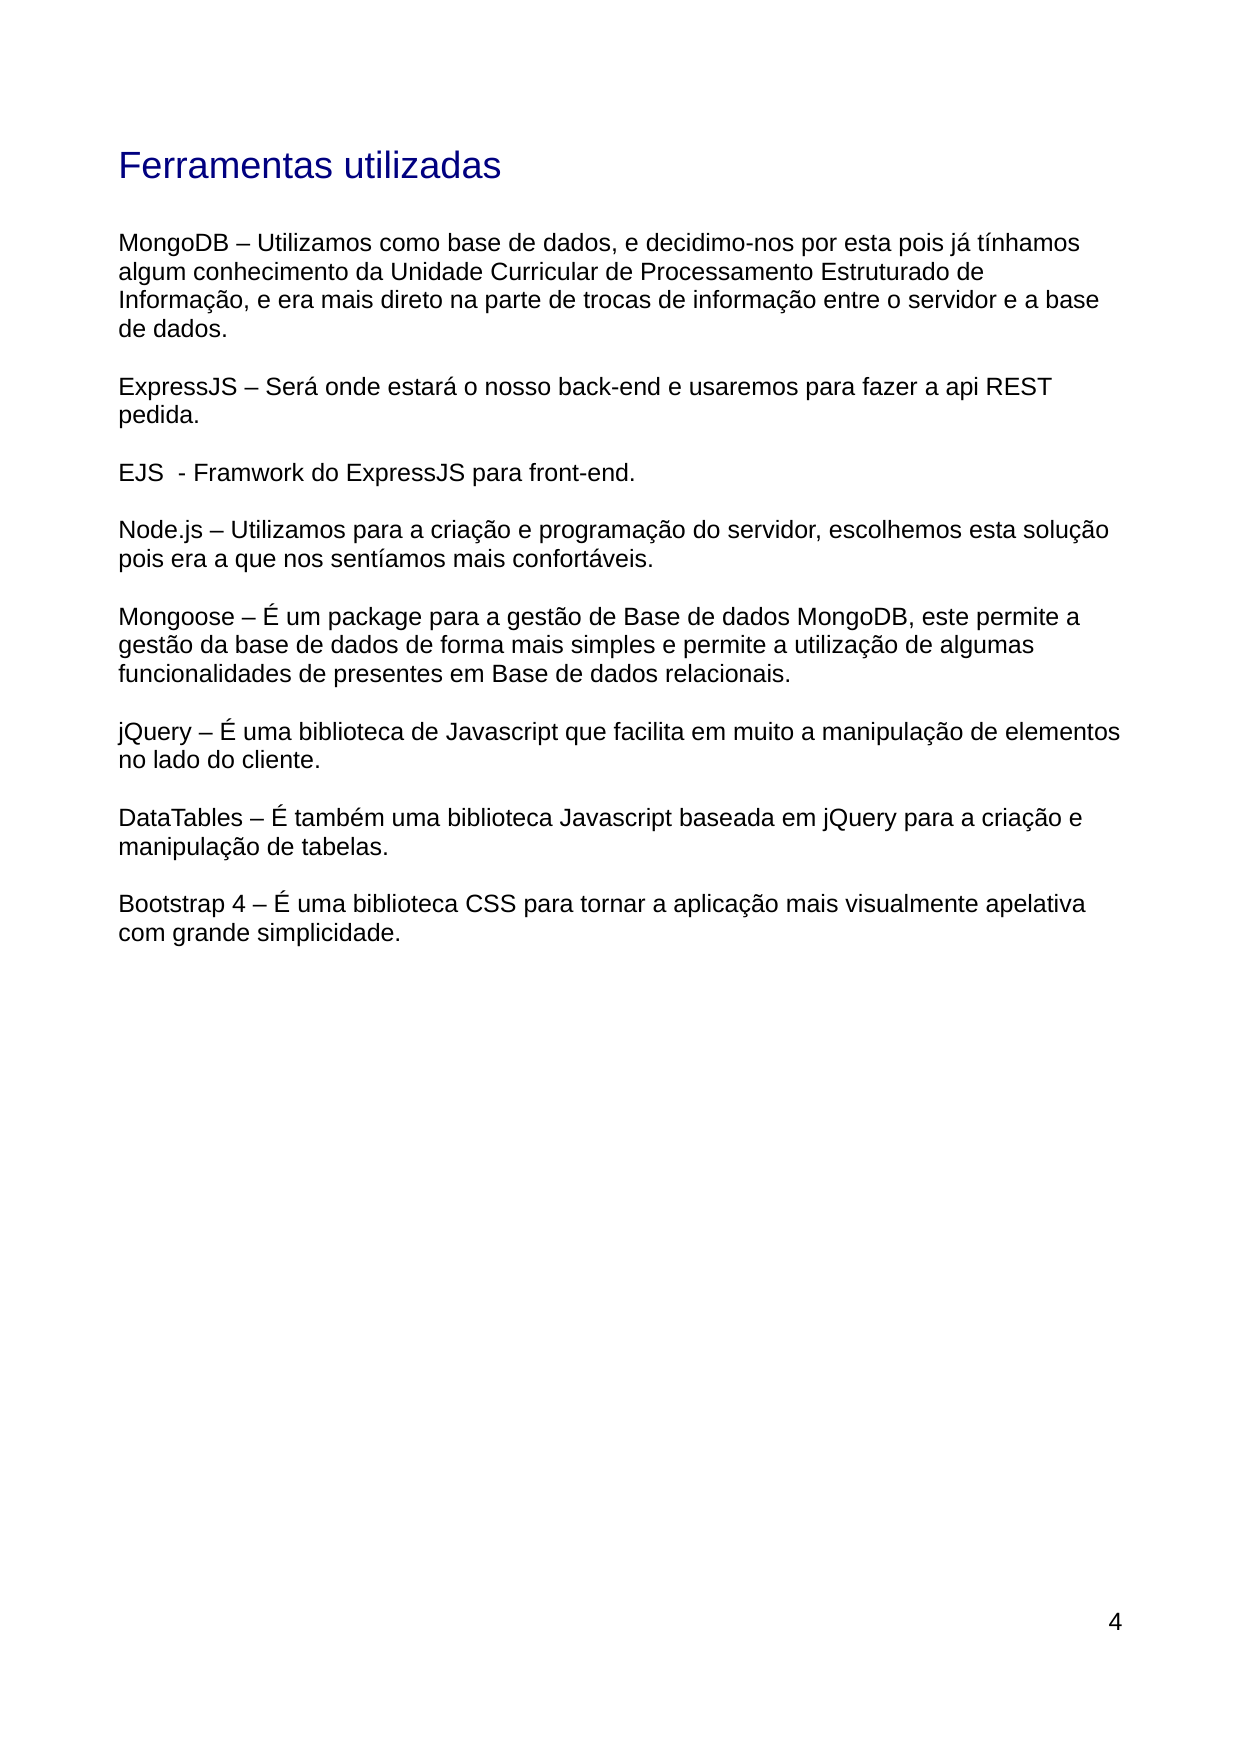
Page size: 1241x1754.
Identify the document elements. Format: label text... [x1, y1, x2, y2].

text EJS - Framwork do ExpressJS para front-end. [118, 458, 1122, 487]
text DataTables – É também uma biblioteca Javascript baseada em jQuery para a criação e manipulação de tabelas. [118, 803, 1122, 861]
text Mongoose – É um package para a gestão de Base de dados MongoDB, este permite a gestão da base de dados de forma mais simples e permite a utilização de algumas funcionalidades de presentes em Base de dados relacionais. [118, 602, 1122, 688]
text jQuery – É uma biblioteca de Javascript que facilita em muito a manipulação de elementos no lado do cliente. [118, 717, 1122, 774]
text ExpressJS – Será onde estará o nosso back-end e usaremos para fazer a api REST pedida. [118, 372, 1122, 429]
text MongoDB – Utilizamos como base de dados, e decidimo-nos por esta pois já tínhamos algum conhecimento da Unidade Curricular de Processamento Estruturado de Informação, e era mais direto na parte de trocas de informação entre o servidor e a base de dados. [118, 228, 1122, 343]
subtitle Ferramentas utilizadas [118, 143, 1122, 187]
text Bootstrap 4 – É uma biblioteca CSS para tornar a aplicação mais visualmente apelativa com grande simplicidade. [118, 889, 1122, 947]
text Node.js – Utilizamos para a criação e programação do servidor, escolhemos esta solução pois era a que nos sentíamos mais confortáveis. [118, 516, 1122, 573]
